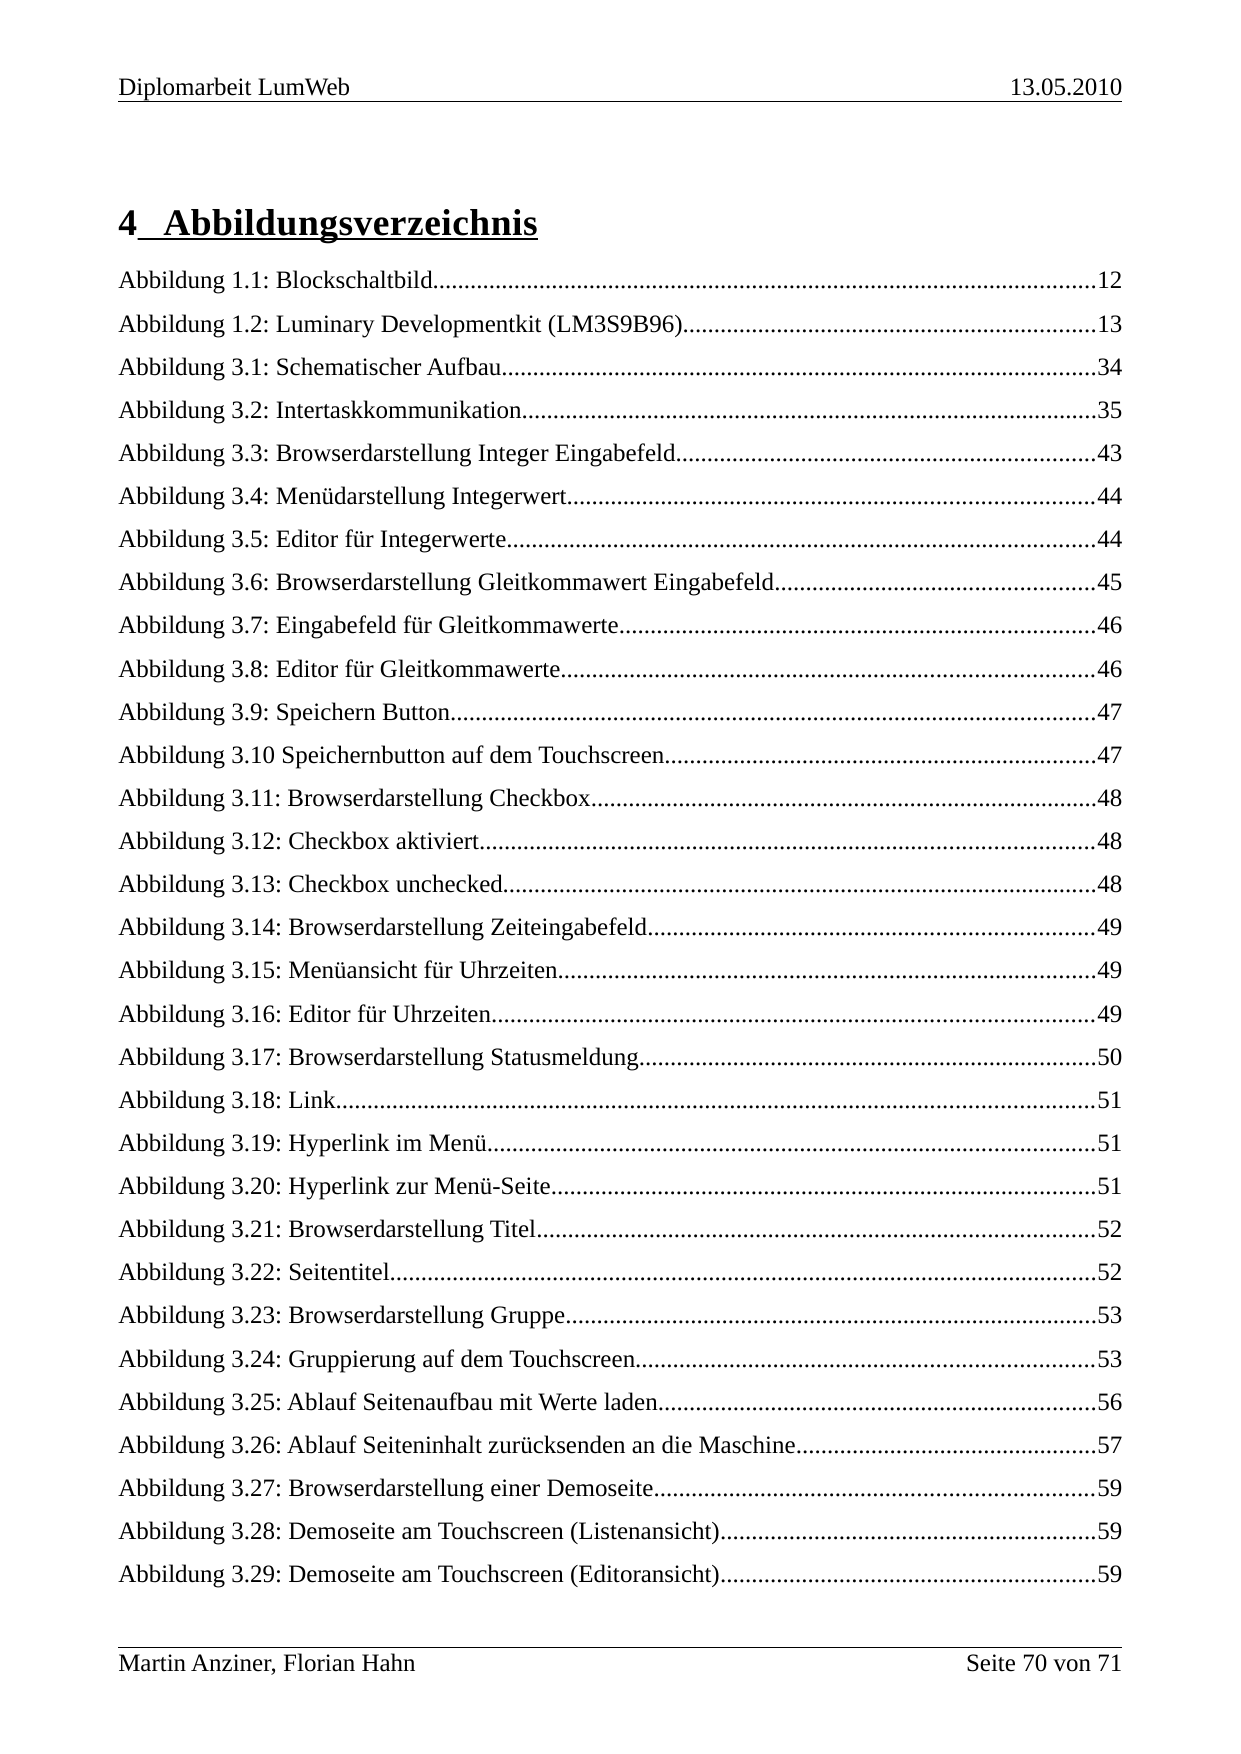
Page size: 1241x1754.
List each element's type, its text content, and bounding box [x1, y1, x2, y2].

text Abbildung 3.6: Browserdarstellung Gleitkommawert Eingabefeld 45 [118, 567, 1122, 596]
text Abbildung 1.2: Luminary Developmentkit (LM3S9B96) 13 [118, 309, 1122, 337]
text Abbildung 3.21: Browserdarstellung Titel 52 [118, 1214, 1122, 1243]
text Abbildung 3.11: Browserdarstellung Checkbox 48 [118, 783, 1122, 812]
text Abbildung 3.23: Browserdarstellung Gruppe 53 [118, 1301, 1122, 1329]
text Abbildung 3.26: Ablauf Seiteninhalt zurücksenden an die Maschine 57 [118, 1430, 1122, 1459]
text Abbildung 3.22: Seitentitel 52 [118, 1257, 1122, 1286]
text Abbildung 3.17: Browserdarstellung Statusmeldung 50 [118, 1042, 1122, 1071]
text Abbildung 3.16: Editor für Uhrzeiten 49 [118, 999, 1122, 1027]
text Abbildung 3.9: Speichern Button 47 [118, 697, 1122, 726]
subtitle Abbildungsverzeichnis [118, 201, 1122, 244]
text Abbildung 3.27: Browserdarstellung einer Demoseite 59 [118, 1473, 1122, 1502]
text Abbildung 3.8: Editor für Gleitkommawerte 46 [118, 654, 1122, 682]
text Abbildung 3.18: Link 51 [118, 1085, 1122, 1114]
text Abbildung 3.1: Schematischer Aufbau 34 [118, 352, 1122, 381]
text Abbildung 3.13: Checkbox unchecked 48 [118, 869, 1122, 898]
text Abbildung 3.15: Menüansicht für Uhrzeiten 49 [118, 956, 1122, 984]
text Abbildung 1.1: Blockschaltbild 12 [118, 266, 1122, 294]
text Abbildung 3.5: Editor für Integerwerte 44 [118, 524, 1122, 553]
text Abbildung 3.12: Checkbox aktiviert 48 [118, 826, 1122, 855]
text Abbildung 3.2: Intertaskkommunikation 35 [118, 395, 1122, 424]
text Abbildung 3.10 Speichernbutton auf dem Touchscreen 47 [118, 740, 1122, 769]
text Abbildung 3.29: Demoseite am Touchscreen (Editoransicht) 59 [118, 1559, 1122, 1588]
text Abbildung 3.4: Menüdarstellung Integerwert 44 [118, 481, 1122, 510]
text Abbildung 3.20: Hyperlink zur Menü-Seite 51 [118, 1171, 1122, 1200]
text Abbildung 3.28: Demoseite am Touchscreen (Listenansicht) 59 [118, 1516, 1122, 1545]
text Abbildung 3.14: Browserdarstellung Zeiteingabefeld 49 [118, 912, 1122, 941]
text Abbildung 3.24: Gruppierung auf dem Touchscreen 53 [118, 1344, 1122, 1372]
text Abbildung 3.3: Browserdarstellung Integer Eingabefeld 43 [118, 438, 1122, 467]
text Abbildung 3.7: Eingabefeld für Gleitkommawerte 46 [118, 611, 1122, 639]
text Abbildung 3.19: Hyperlink im Menü 51 [118, 1128, 1122, 1157]
text Abbildung 3.25: Ablauf Seitenaufbau mit Werte laden 56 [118, 1387, 1122, 1416]
